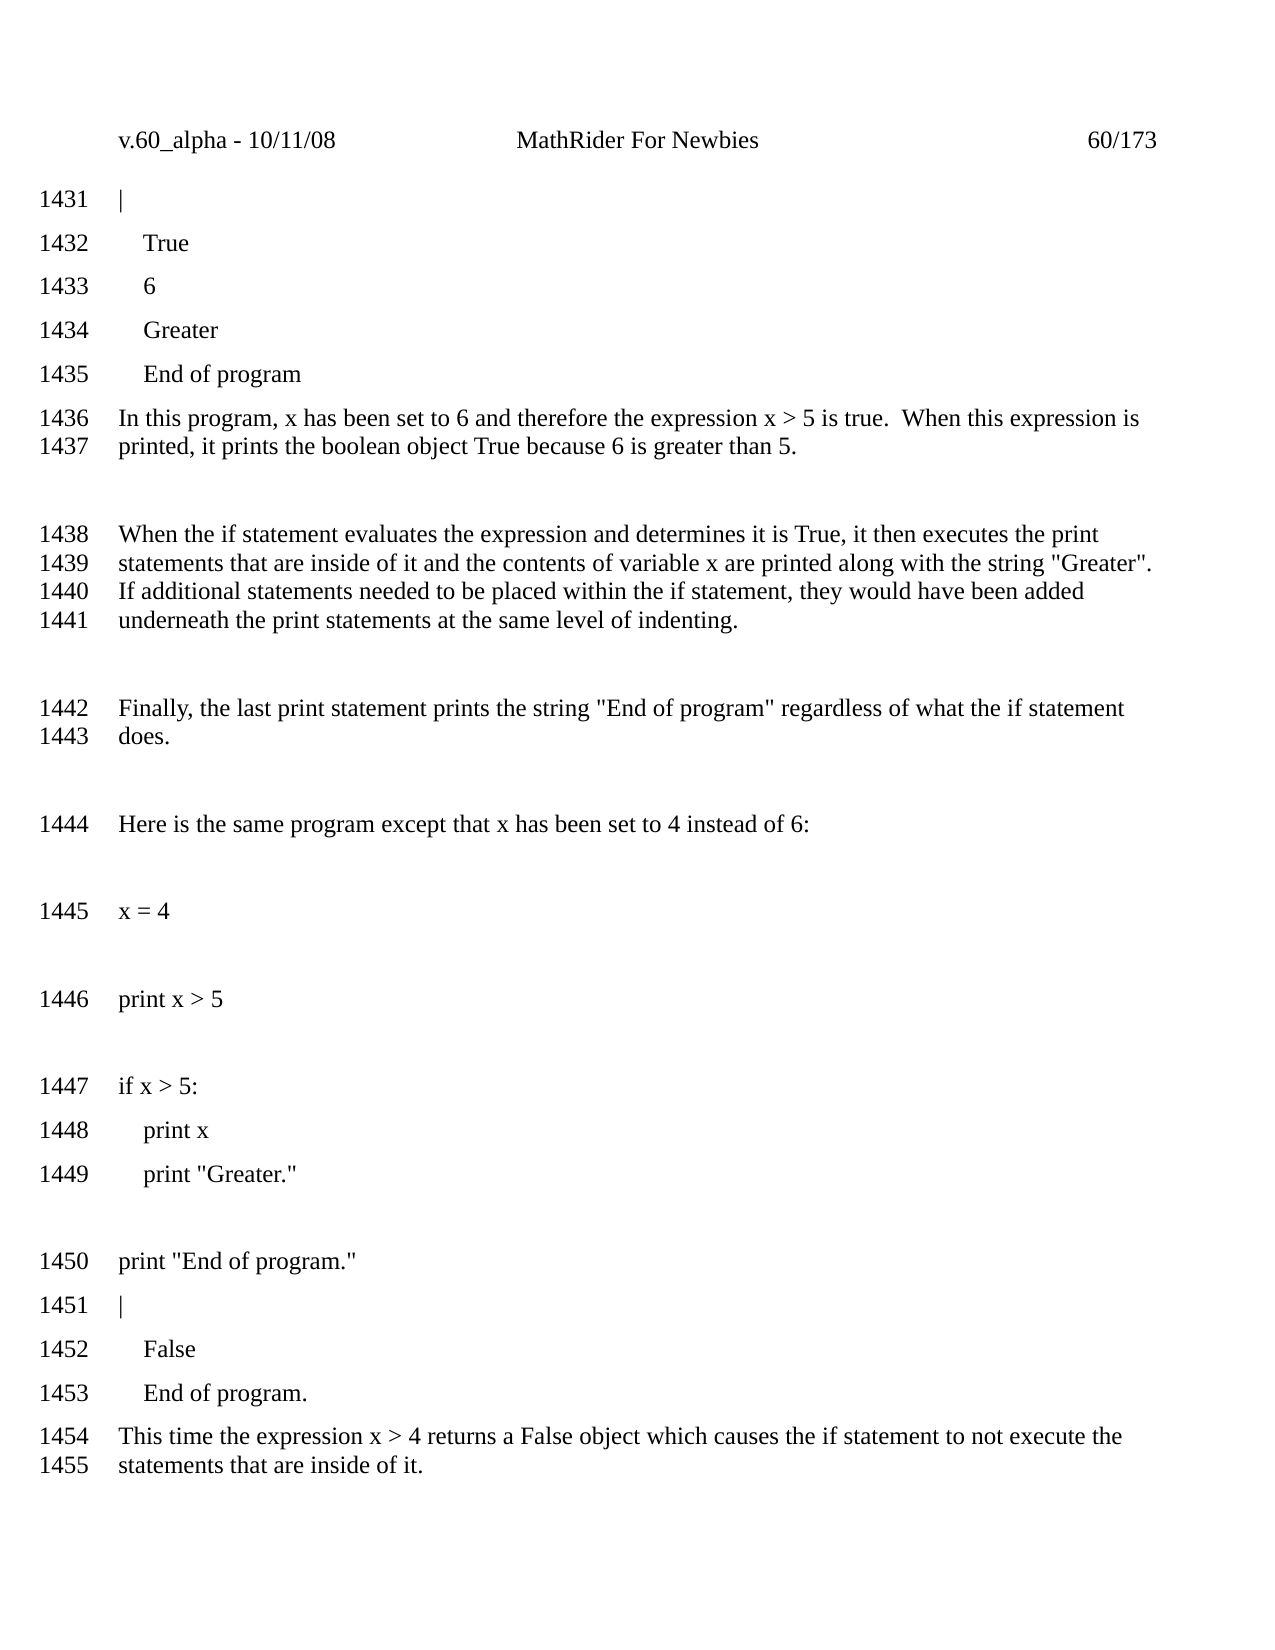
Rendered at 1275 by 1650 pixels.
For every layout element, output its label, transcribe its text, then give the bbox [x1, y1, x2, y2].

text True [118, 228, 1157, 256]
text print x > 5 [118, 984, 1157, 1013]
text print "End of program." [118, 1246, 1157, 1275]
text End of program [118, 359, 1157, 388]
text False [118, 1334, 1157, 1363]
text | [118, 1290, 1157, 1319]
text Here is the same program except that x has been set to 4 instead of 6: [118, 809, 1157, 838]
text This time the expression x > 4 returns a False object which causes the if statement to not execute the statements that are inside of it. [118, 1421, 1157, 1479]
text print x [118, 1115, 1157, 1144]
text Finally, the last print statement prints the string "End of program" regardless of what the if statement does. [118, 693, 1157, 750]
text x = 4 [118, 896, 1157, 925]
text if x > 5: [118, 1071, 1157, 1100]
text Greater [118, 315, 1157, 344]
text When the if statement evaluates the expression and determines it is True, it then executes the print statements that are inside of it and the contents of variable x are printed along with the string "Greater". If additional statements needed to be placed within the if statement, they would have been added underneath the print statements at the same level of indenting. [118, 519, 1157, 634]
text In this program, x has been set to 6 and therefore the expression x > 5 is true. When this expression is printed, it prints the boolean object True because 6 is greater than 5. [118, 403, 1157, 460]
text | [118, 184, 1157, 213]
text End of program. [118, 1378, 1157, 1406]
text 6 [118, 271, 1157, 300]
text print "Greater." [118, 1159, 1157, 1188]
